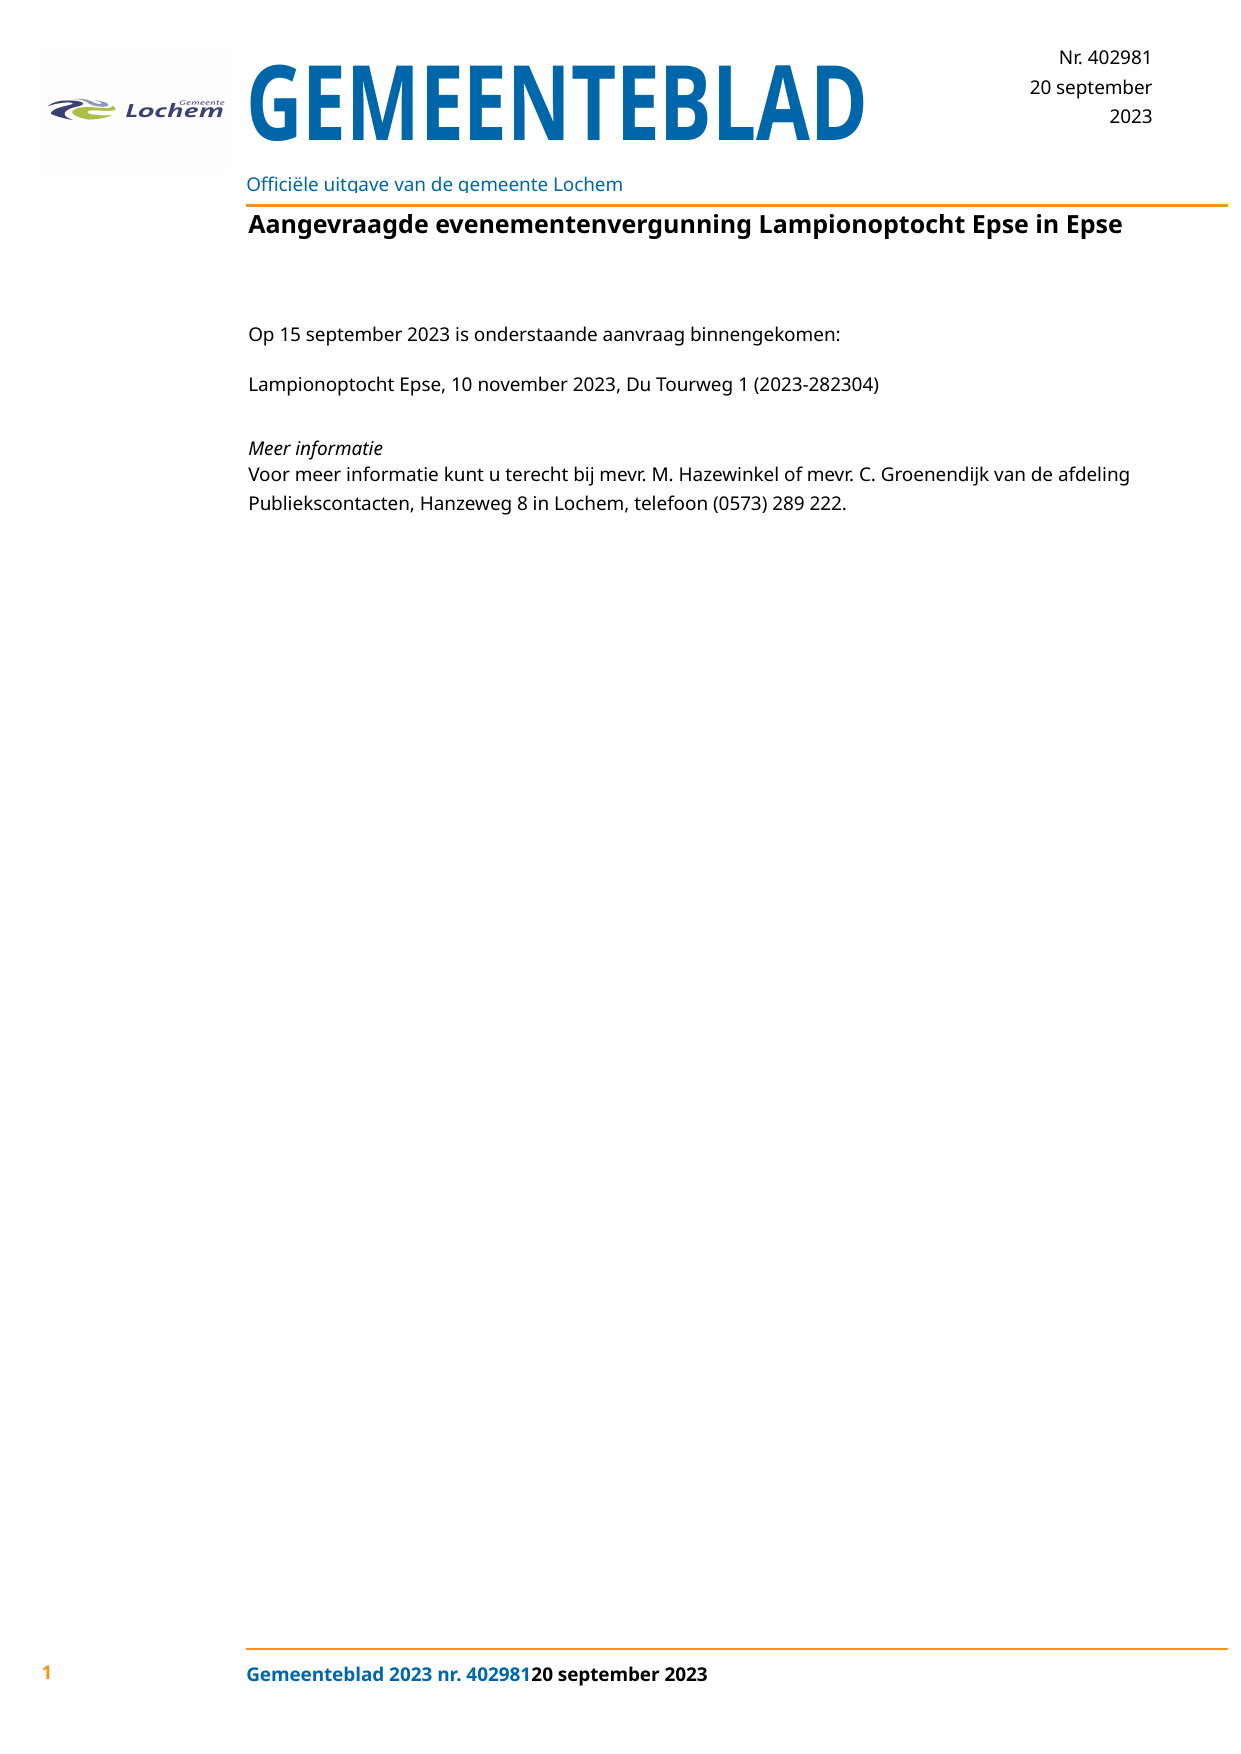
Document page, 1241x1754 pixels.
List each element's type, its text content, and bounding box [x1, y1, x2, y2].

text Aangevraagde evenementenvergunning Lampionoptocht Epse in Epse [248, 207, 1152, 241]
text Voor meer informatie kunt u terecht bij mevr. M. Hazewinkel of mevr. C. Groenendijk van de afdeling Publiekscontacten, Hanzeweg 8 in Lochem, telefoon (0573) 289 222. [248, 461, 1152, 516]
text Op 15 september 2023 is onderstaande aanvraag binnengekomen: [248, 321, 1152, 346]
text Lampionoptocht Epse, 10 november 2023, Du Tourweg 1 (2023-282304) [248, 371, 1152, 397]
text Meer informatie [248, 435, 1152, 461]
picture [41, 47, 231, 172]
